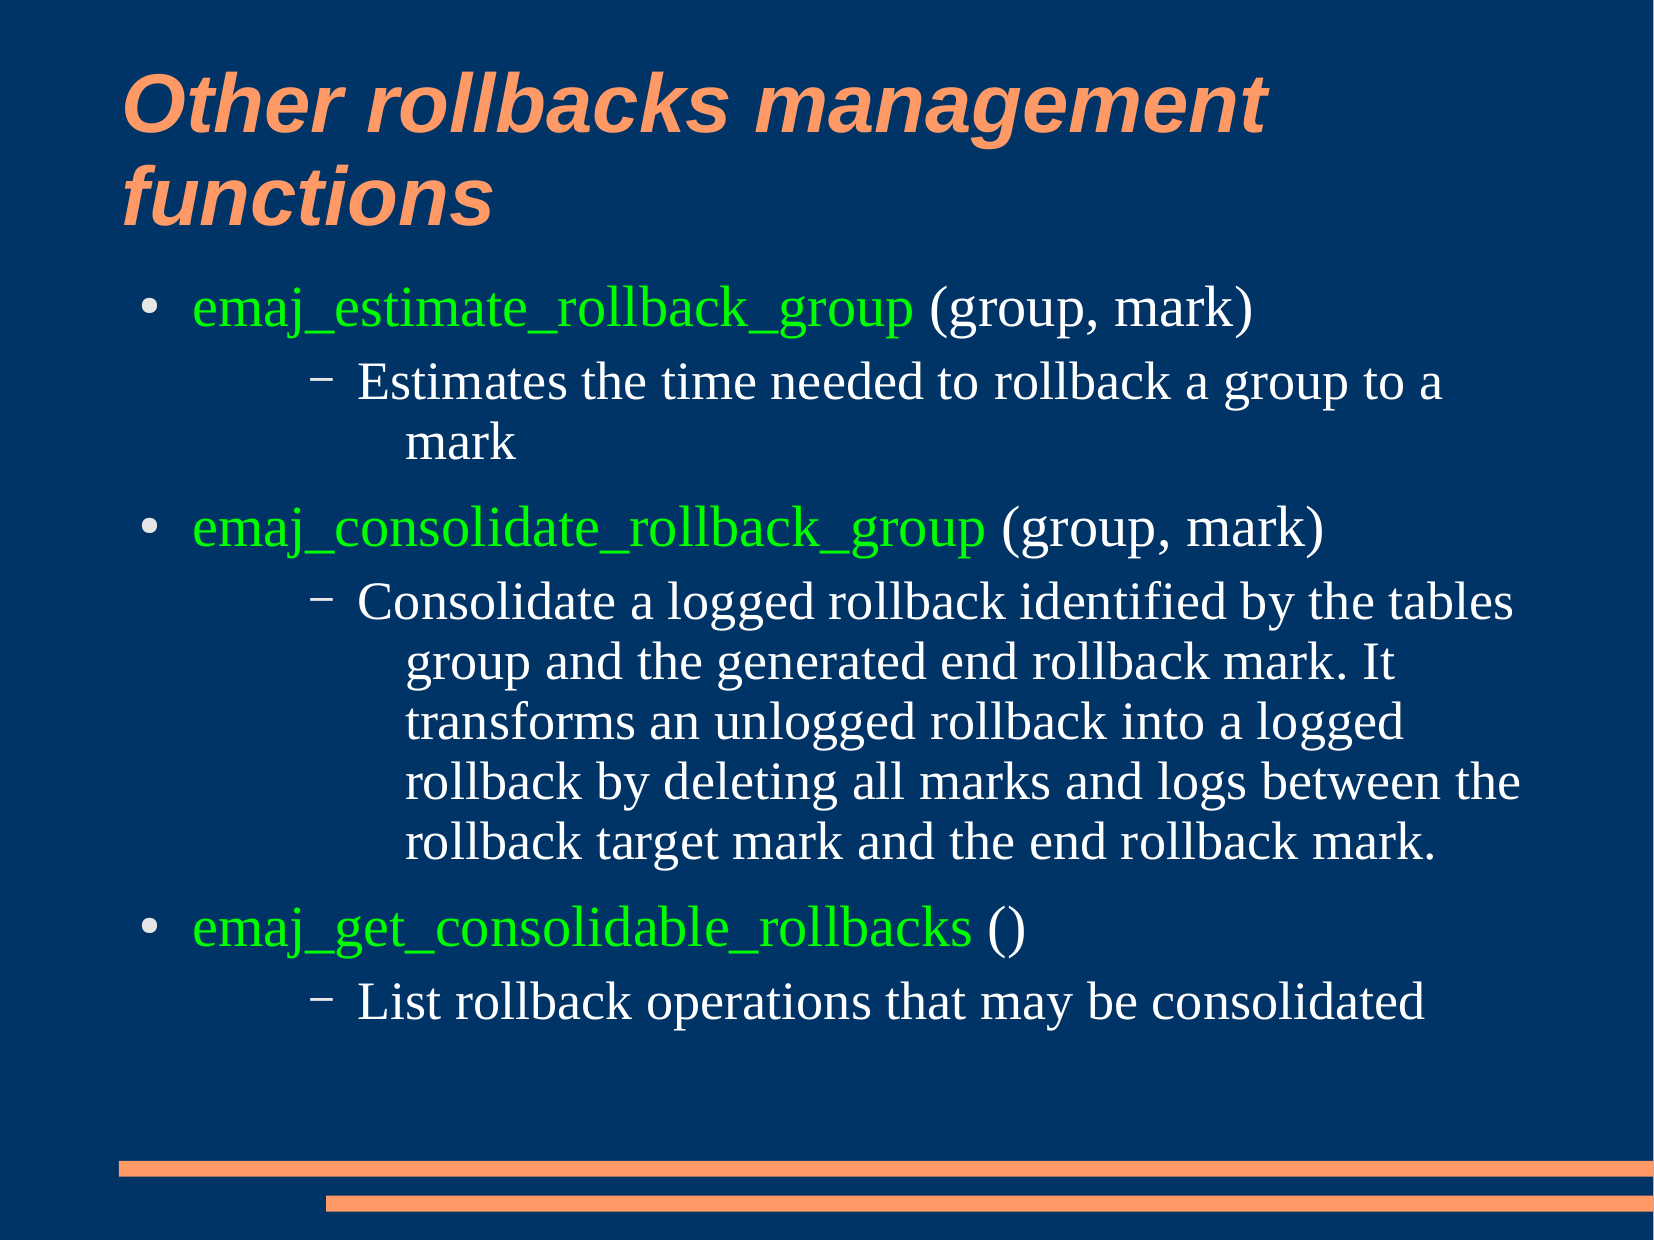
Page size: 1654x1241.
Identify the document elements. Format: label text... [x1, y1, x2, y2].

list emaj_estimate_rollback_group (group, mark) Estimates the time needed to rollback a group to a mark emaj_consolidate_rollback_group (group, mark) Consolidate a logged rollback identified by the tables group and the generated end rollback mark. It transforms an unlogged rollback into a logged rollback by deleting all marks and logs between the rollback target mark and the end rollback mark. emaj_get_consolidable_rollbacks () List rollback operations that may be consolidated [121, 274, 1561, 1070]
title Other rollbacks management functions [121, 53, 1534, 246]
